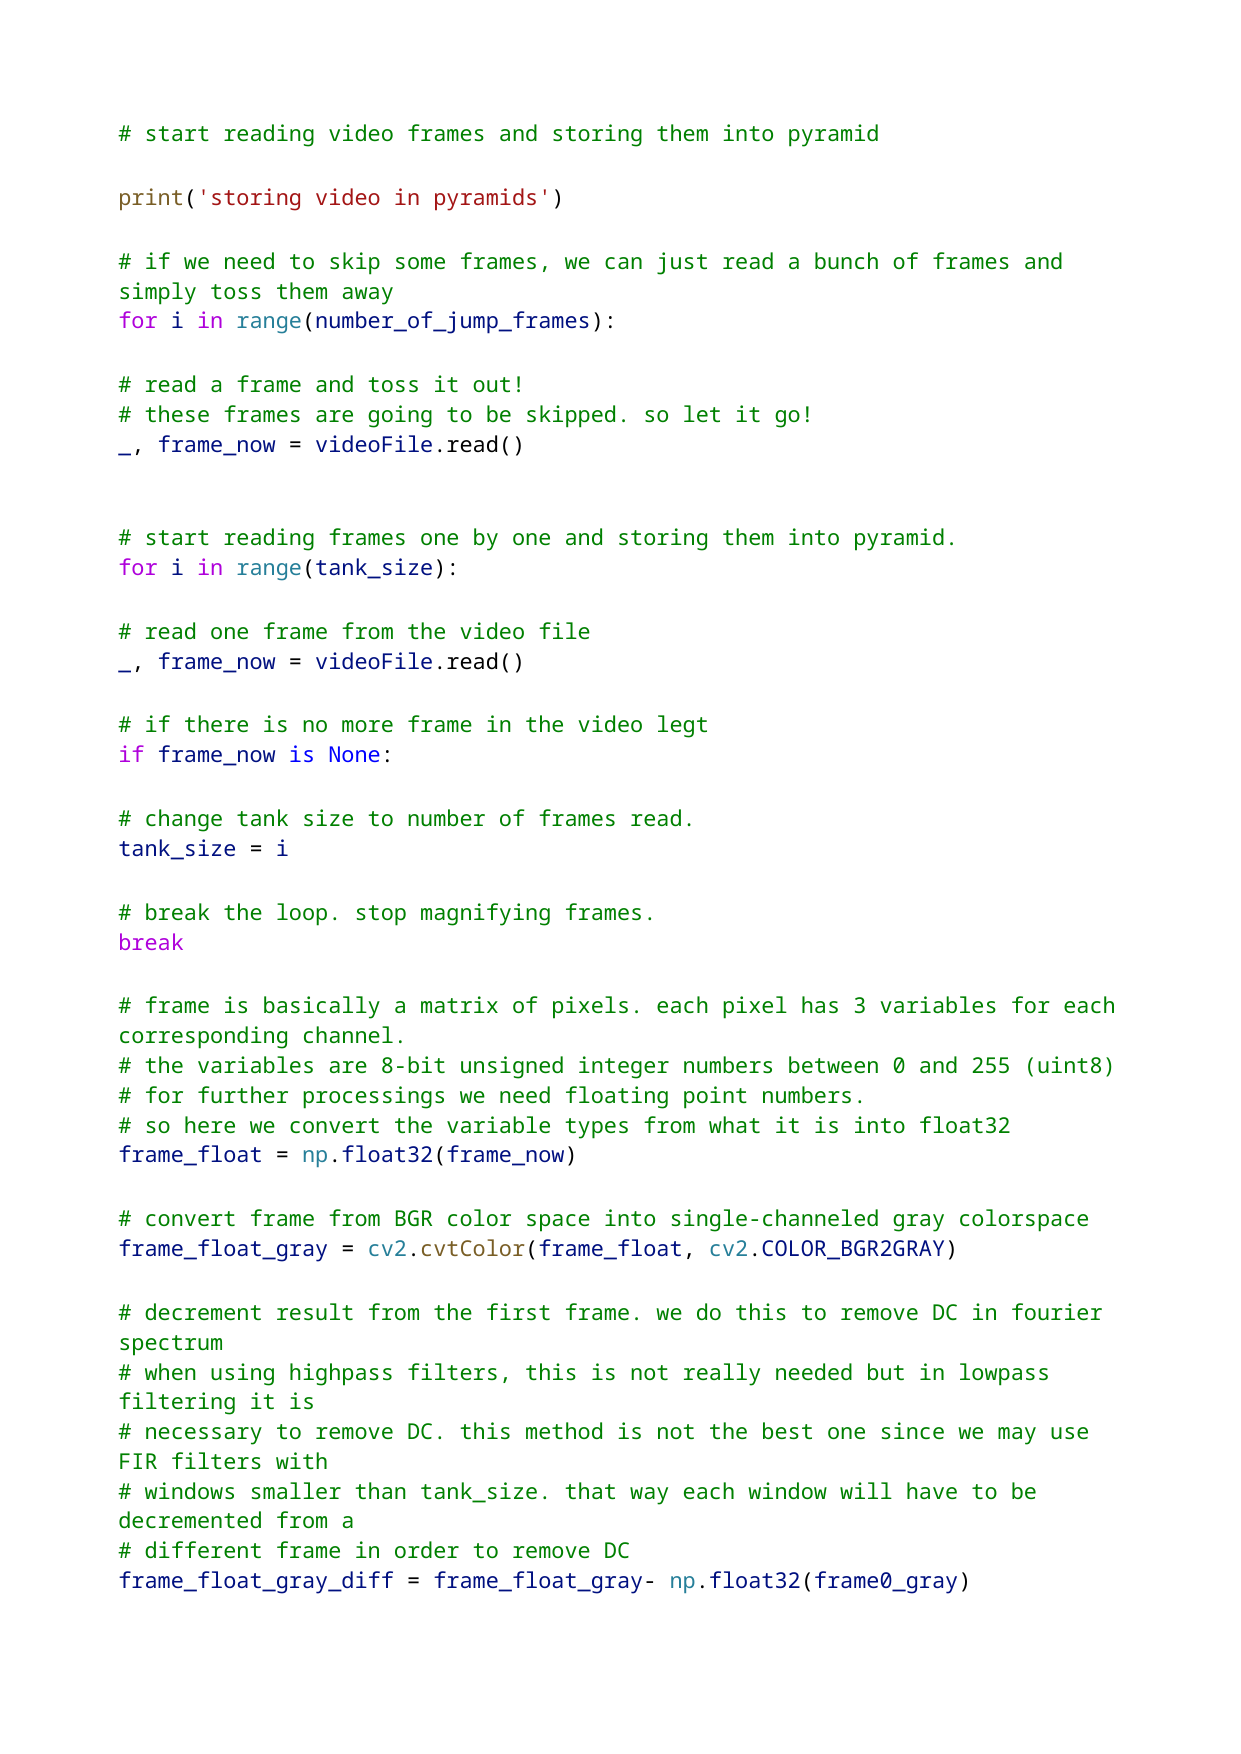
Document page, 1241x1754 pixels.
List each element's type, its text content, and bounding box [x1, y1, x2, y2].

text # read one frame from the video file [118, 616, 1122, 646]
text # decrement result from the first frame. we do this to remove DC in fourier spectrum [118, 1297, 1122, 1356]
text # for further processings we need floating point numbers. [118, 1080, 1122, 1109]
text # frame is basically a matrix of pixels. each pixel has 3 variables for each corresponding channel. [118, 990, 1122, 1050]
text # when using highpass filters, this is not really needed but in lowpass filtering it is [118, 1356, 1122, 1416]
text # so here we convert the variable types from what it is into float32 [118, 1109, 1122, 1139]
text frame_float = np.float32(frame_now) [118, 1139, 1122, 1169]
text # read a frame and toss it out! [118, 369, 1122, 399]
text # different frame in order to remove DC [118, 1535, 1122, 1565]
text for i in range(number_of_jump_frames): [118, 305, 1122, 335]
text frame_float_gray_diff = frame_float_gray- np.float32(frame0_gray) [118, 1565, 1122, 1595]
text # windows smaller than tank_size. that way each window will have to be decremented from a [118, 1476, 1122, 1535]
text # the variables are 8-bit unsigned integer numbers between 0 and 255 (uint8) [118, 1050, 1122, 1080]
text # break the loop. stop magnifying frames. [118, 897, 1122, 927]
text _, frame_now = videoFile.read() [118, 429, 1122, 459]
text break [118, 927, 1122, 956]
text # start reading video frames and storing them into pyramid [118, 118, 1122, 148]
text # these frames are going to be skipped. so let it go! [118, 399, 1122, 429]
text frame_float_gray = cv2.cvtColor(frame_float, cv2.COLOR_BGR2GRAY) [118, 1233, 1122, 1263]
text # change tank size to number of frames read. [118, 803, 1122, 833]
text print('storing video in pyramids') [118, 182, 1122, 212]
text # convert frame from BGR color space into single-channeled gray colorspace [118, 1203, 1122, 1233]
text _, frame_now = videoFile.read() [118, 646, 1122, 675]
text # start reading frames one by one and storing them into pyramid. [118, 522, 1122, 552]
text # if there is no more frame in the video legt [118, 709, 1122, 739]
text # if we need to skip some frames, we can just read a bunch of frames and simply toss them away [118, 246, 1122, 305]
text # necessary to remove DC. this method is not the best one since we may use FIR filters with [118, 1416, 1122, 1476]
text for i in range(tank_size): [118, 552, 1122, 582]
text tank_size = i [118, 833, 1122, 863]
text if frame_now is None: [118, 739, 1122, 769]
